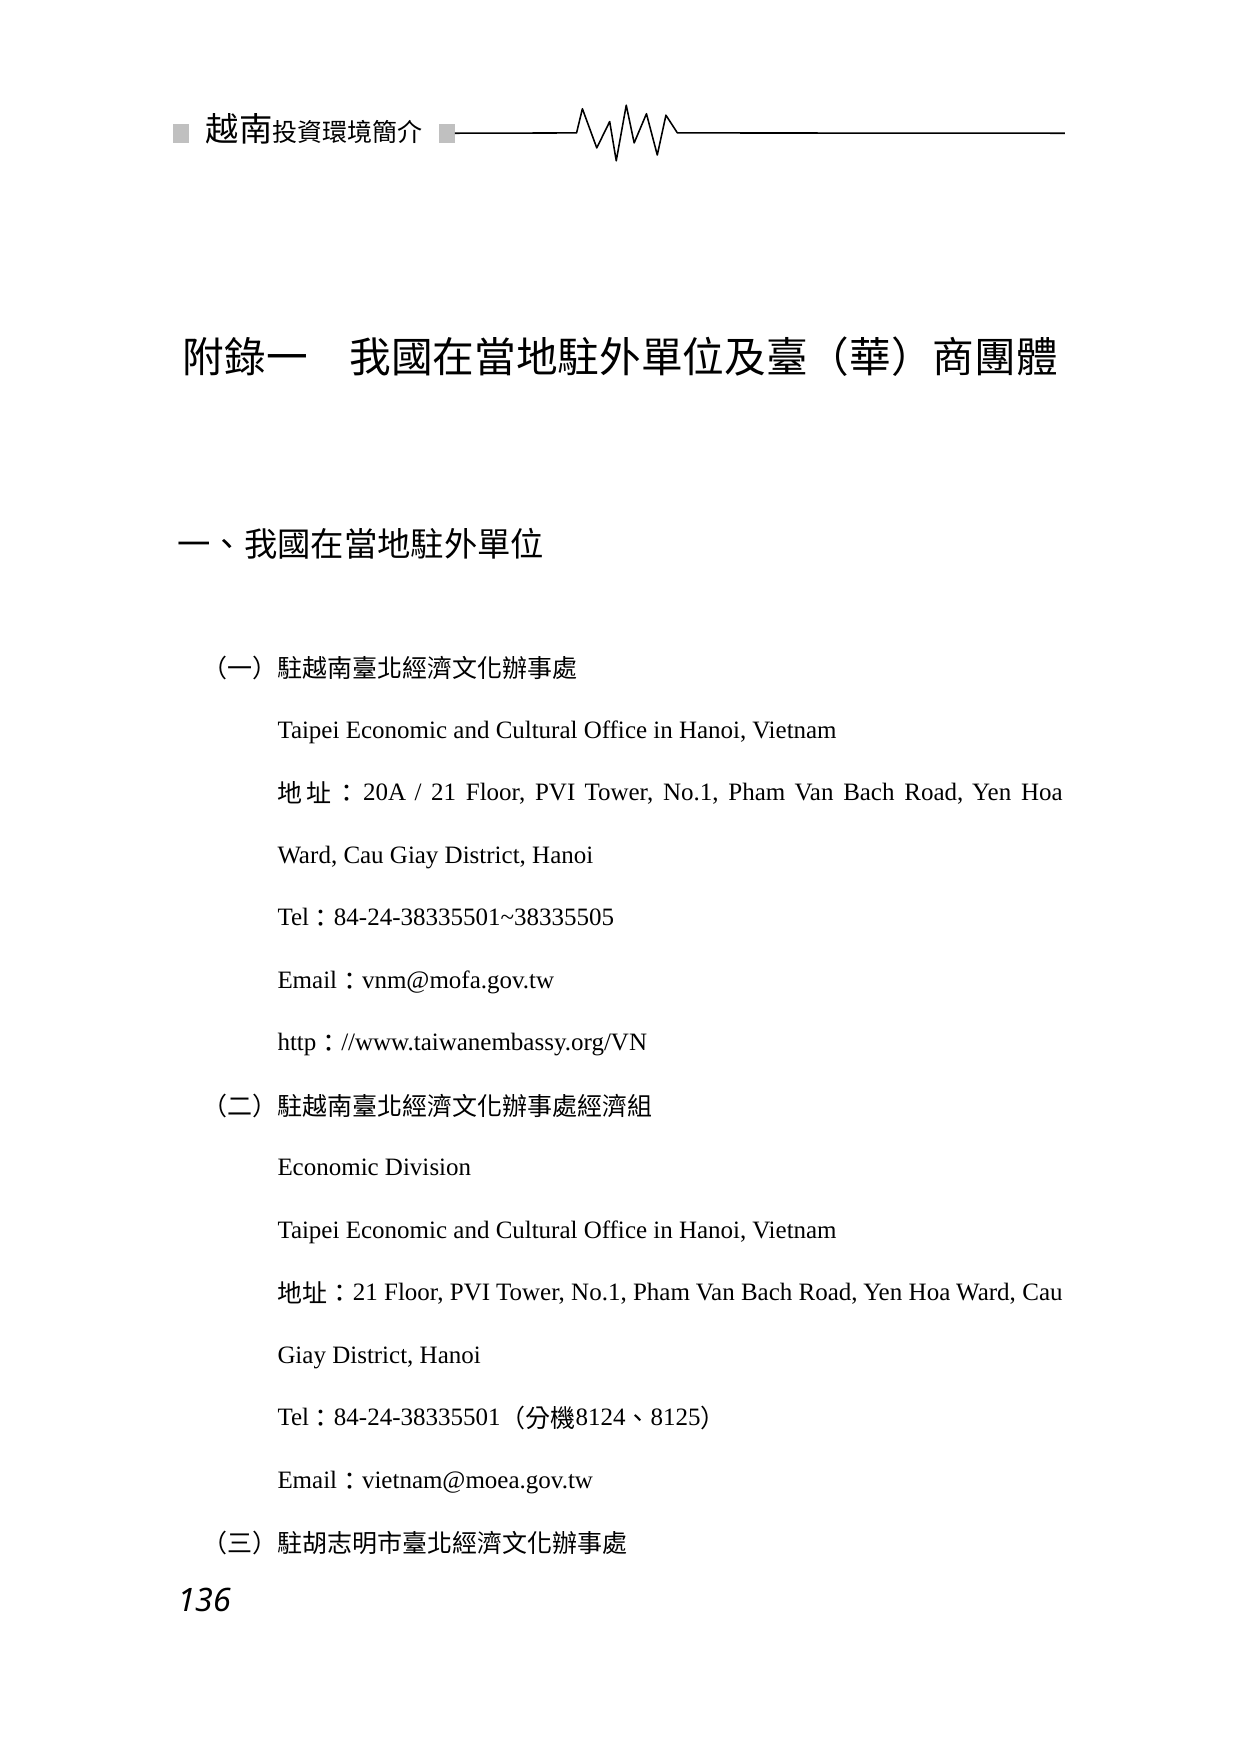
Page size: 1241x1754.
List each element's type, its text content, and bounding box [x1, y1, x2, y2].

text Tel：84-24-38335501（分機8124、8125） [202, 1375, 1063, 1438]
text 附錄一 我國在當地駐外單位及臺（華）商團體 [177, 313, 1063, 375]
text http：//www.taiwanembassy.org/VN [202, 1000, 1063, 1063]
text （三）駐胡志明市臺北經濟文化辦事處 [202, 1500, 1063, 1563]
text Tel：84-24-38335501~38335505 [202, 875, 1063, 938]
text Email：vnm@mofa.gov.tw [202, 938, 1063, 1000]
text （二）駐越南臺北經濟文化辦事處經濟組 [202, 1063, 1063, 1125]
text 地址：21 Floor, PVI Tower, No.1, Pham Van Bach Road, Yen Hoa Ward, Cau Giay District, Hanoi [202, 1250, 1063, 1375]
text Email：vietnam@moea.gov.tw [202, 1438, 1063, 1500]
text （一）駐越南臺北經濟文化辦事處 [202, 625, 1063, 688]
text 地址：20A / 21 Floor, PVI Tower, No.1, Pham Van Bach Road, Yen Hoa Ward, Cau Giay District, Hanoi [202, 750, 1063, 875]
text 一、我國在當地駐外單位 [177, 500, 1063, 563]
text Economic Division [202, 1125, 1063, 1188]
text Taipei Economic and Cultural Office in Hanoi, Vietnam [202, 688, 1063, 750]
text Taipei Economic and Cultural Office in Hanoi, Vietnam [202, 1188, 1063, 1250]
